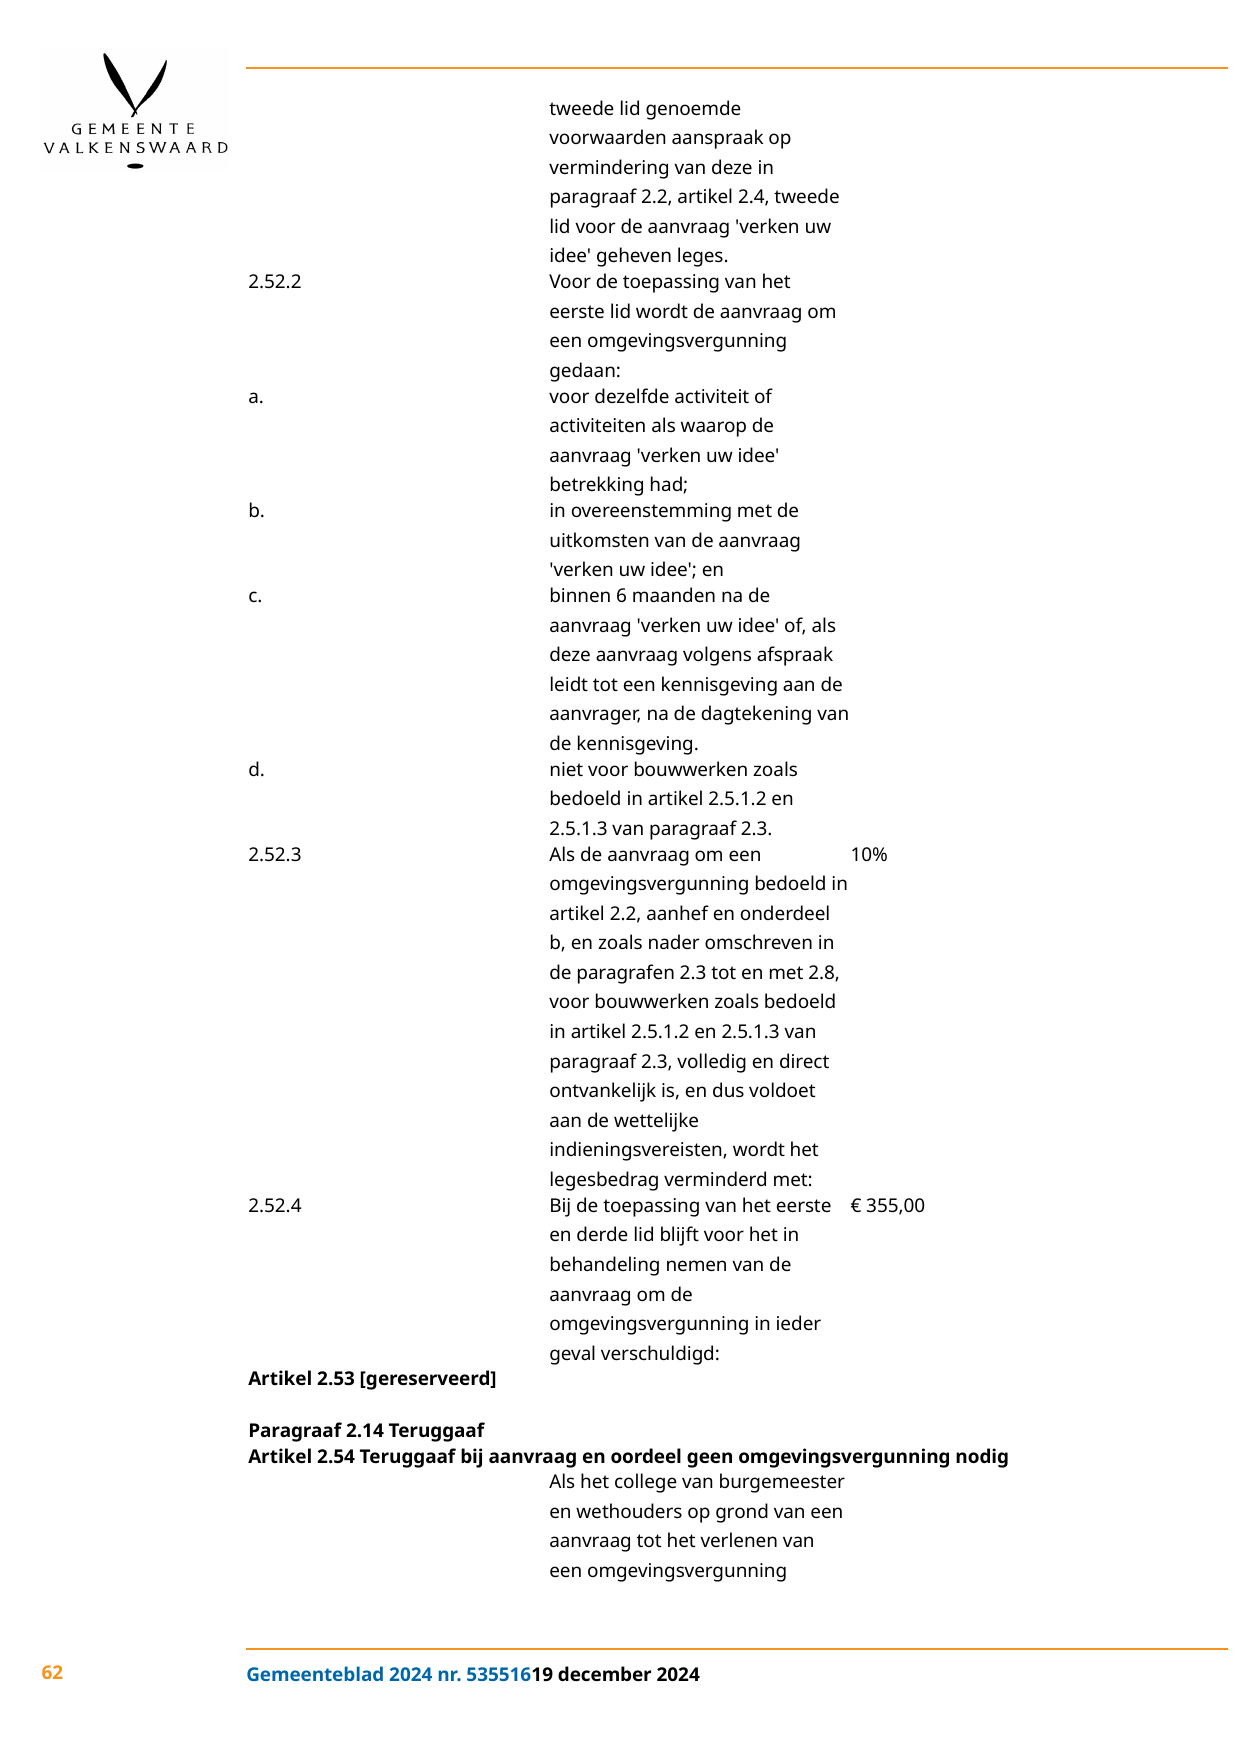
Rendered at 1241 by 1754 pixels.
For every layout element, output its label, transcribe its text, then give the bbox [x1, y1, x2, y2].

table_cell 2.52.3 [248, 841, 549, 1192]
table_cell niet voor bouwwerken zoals bedoeld in artikel 2.5.1.2 en 2.5.1.3 van paragraaf 2.3. [549, 756, 850, 841]
table_cell d. [248, 756, 549, 841]
table_cell 2.52.4 [248, 1192, 549, 1366]
table_cell [850, 582, 1152, 756]
table_cell Voor de toepassing van het eerste lid wordt de aanvraag om een omgevingsvergunning gedaan: [549, 269, 850, 383]
table_cell [850, 269, 1152, 383]
table_cell Als het college van burgemeester en wethouders op grond van een aanvraag tot het verlenen van een omgevingsvergunning [549, 1469, 850, 1583]
table_cell [549, 1391, 850, 1417]
table_cell Als de aanvraag om een omgevingsvergunning bedoeld in artikel 2.2, aanhef en onderdeel b, en zoals nader omschreven in de paragrafen 2.3 tot en met 2.8, voor bouwwerken zoals bedoeld in artikel 2.5.1.2 en 2.5.1.3 van paragraaf 2.3, volledig en direct ontvankelijk is, en dus voldoet aan de wettelijke indieningsvereisten, wordt het legesbedrag verminderd met: [549, 841, 850, 1192]
table_cell Bij de toepassing van het eerste en derde lid blijft voor het in behandeling nemen van de aanvraag om de omgevingsvergunning in ieder geval verschuldigd: [549, 1192, 850, 1366]
table_cell b. [248, 498, 549, 582]
table_cell [248, 1469, 549, 1583]
table_cell binnen 6 maanden na de aanvraag 'verken uw idee' of, als deze aanvraag volgens afspraak leidt tot een kennisgeving aan de aanvrager, na de dagtekening van de kennisgeving. [549, 582, 850, 756]
table_cell [850, 1469, 1152, 1583]
table_cell in overeenstemming met de uitkomsten van de aanvraag 'verken uw idee'; en [549, 498, 850, 582]
table_cell voor dezelfde activiteit of activiteiten als waarop de aanvraag 'verken uw idee' betrekking had; [549, 383, 850, 497]
table_cell [850, 383, 1152, 497]
table_cell Artikel 2.53 [gereserveerd] [248, 1366, 1152, 1391]
table_cell [248, 95, 549, 268]
table_cell 2.52.2 [248, 269, 549, 383]
table_cell Artikel 2.54 Teruggaaf bij aanvraag en oordeel geen omgevingsvergunning nodig [248, 1443, 1152, 1468]
table_cell a. [248, 383, 549, 497]
table_cell 10% [850, 841, 1152, 1192]
table_cell Paragraaf 2.14 Teruggaaf [248, 1417, 549, 1443]
table_cell tweede lid genoemde voorwaarden aanspraak op vermindering van deze in paragraaf 2.2, artikel 2.4, tweede lid voor de aanvraag 'verken uw idee' geheven leges. [549, 95, 850, 268]
table_cell [850, 498, 1152, 582]
table_cell [248, 1391, 549, 1417]
table_cell c. [248, 582, 549, 756]
picture [41, 47, 231, 172]
table_cell [850, 756, 1152, 841]
table_cell € 355,00 [850, 1192, 1152, 1366]
table_cell [850, 1391, 1152, 1417]
table_cell [850, 95, 1152, 268]
